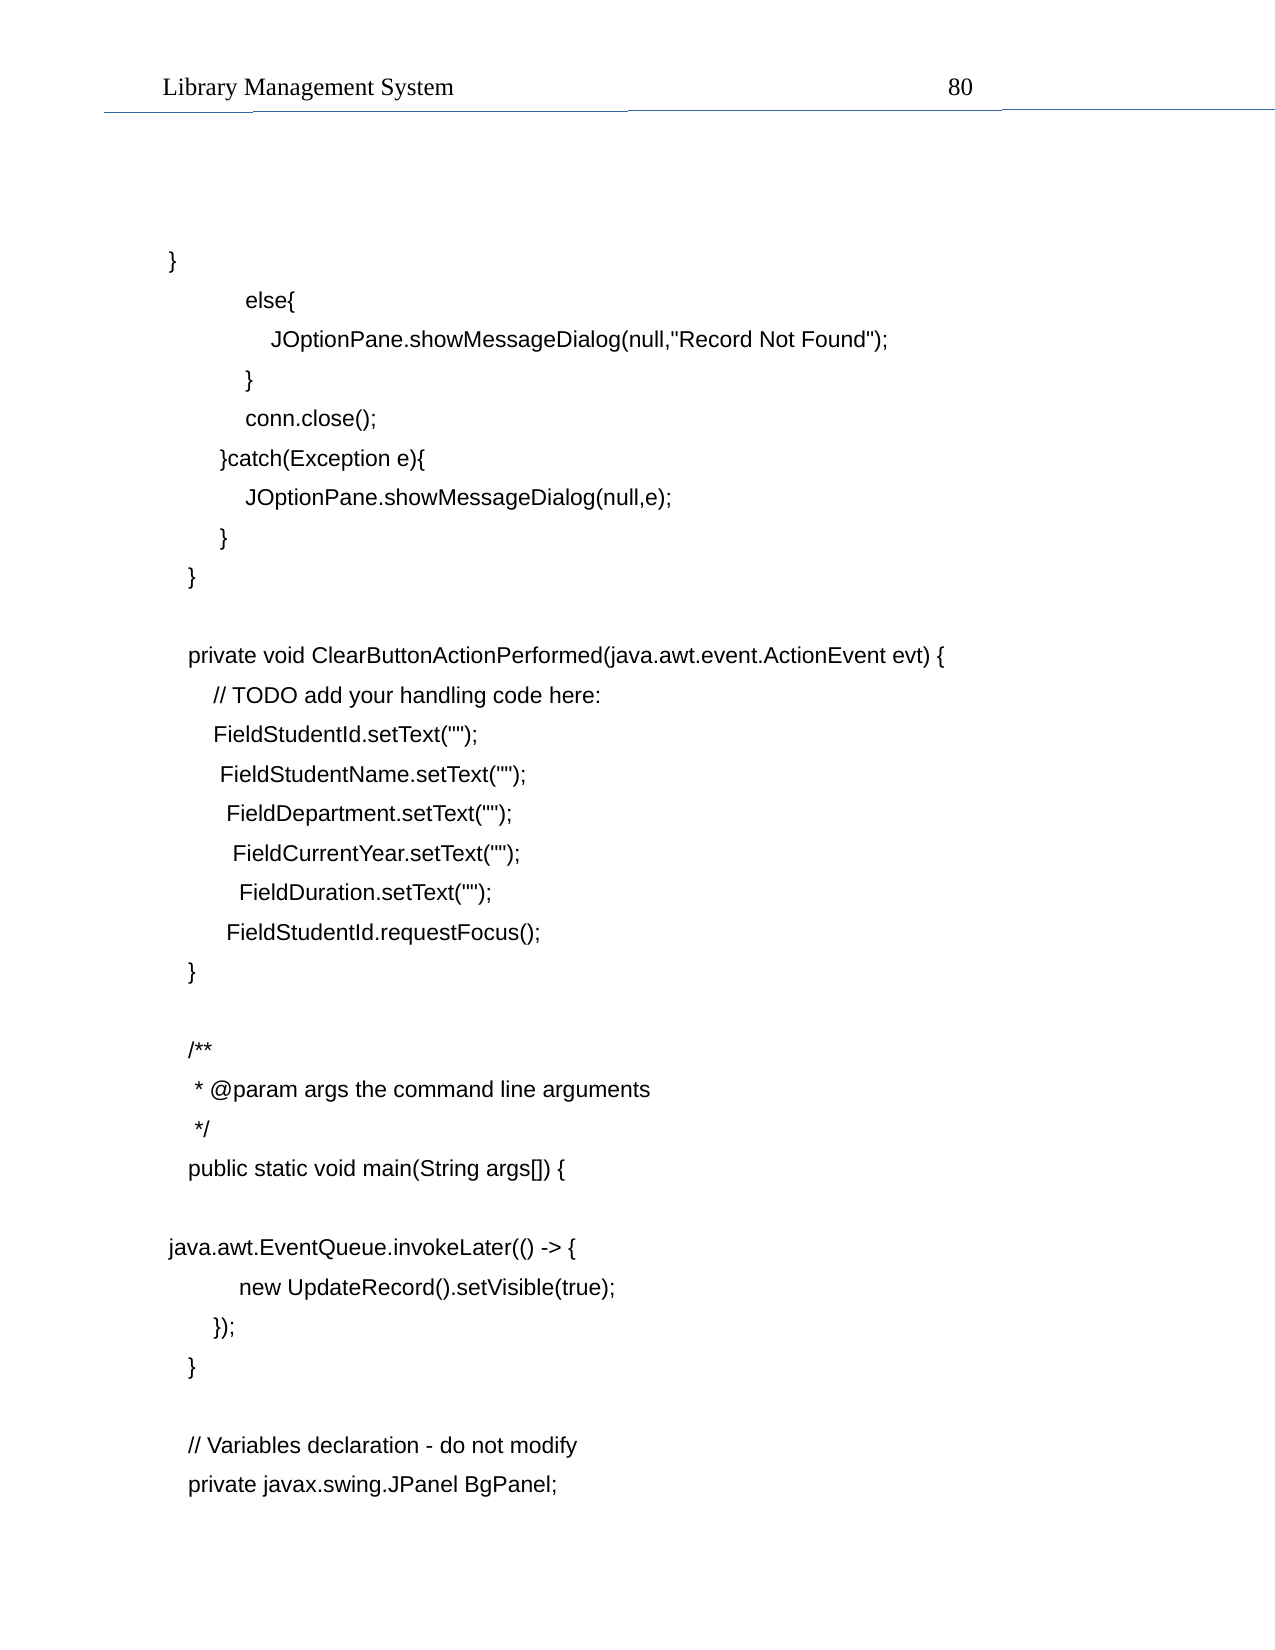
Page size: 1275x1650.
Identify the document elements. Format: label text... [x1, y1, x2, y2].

text FieldStudentId.setText(""); [162, 721, 1119, 747]
text // TODO add your handling code here: [162, 682, 1119, 708]
text FieldDuration.setText(""); [162, 879, 1119, 905]
text * @param args the command line arguments [162, 1076, 1119, 1103]
text java.awt.EventQueue.invokeLater(() -> { [162, 1234, 1119, 1261]
text FieldDepartment.setText(""); [162, 800, 1119, 826]
text JOptionPane.showMessageDialog(null,"Record Not Found"); [162, 326, 1119, 353]
text // Variables declaration - do not modify [162, 1432, 1119, 1458]
text } [162, 366, 1119, 392]
text }); [162, 1313, 1119, 1340]
text }catch(Exception e){ [162, 445, 1119, 471]
text } [162, 1353, 1119, 1379]
text FieldCurrentYear.setText(""); [162, 839, 1119, 866]
text } [162, 958, 1119, 984]
text */ [162, 1116, 1119, 1142]
text private javax.swing.JPanel BgPanel; [162, 1471, 1119, 1498]
text FieldStudentName.setText(""); [162, 761, 1119, 787]
text private void ClearButtonActionPerformed(java.awt.event.ActionEvent evt) { [162, 642, 1119, 668]
text } [162, 524, 1119, 550]
text else{ [162, 287, 1119, 313]
text JOptionPane.showMessageDialog(null,e); [162, 484, 1119, 511]
text /** [162, 1037, 1119, 1063]
text conn.close(); [162, 405, 1119, 432]
text } [162, 563, 1119, 589]
text public static void main(String args[]) { [162, 1155, 1119, 1182]
text } [162, 247, 1119, 274]
text new UpdateRecord().setVisible(true); [162, 1274, 1119, 1300]
text FieldStudentId.requestFocus(); [162, 918, 1119, 945]
